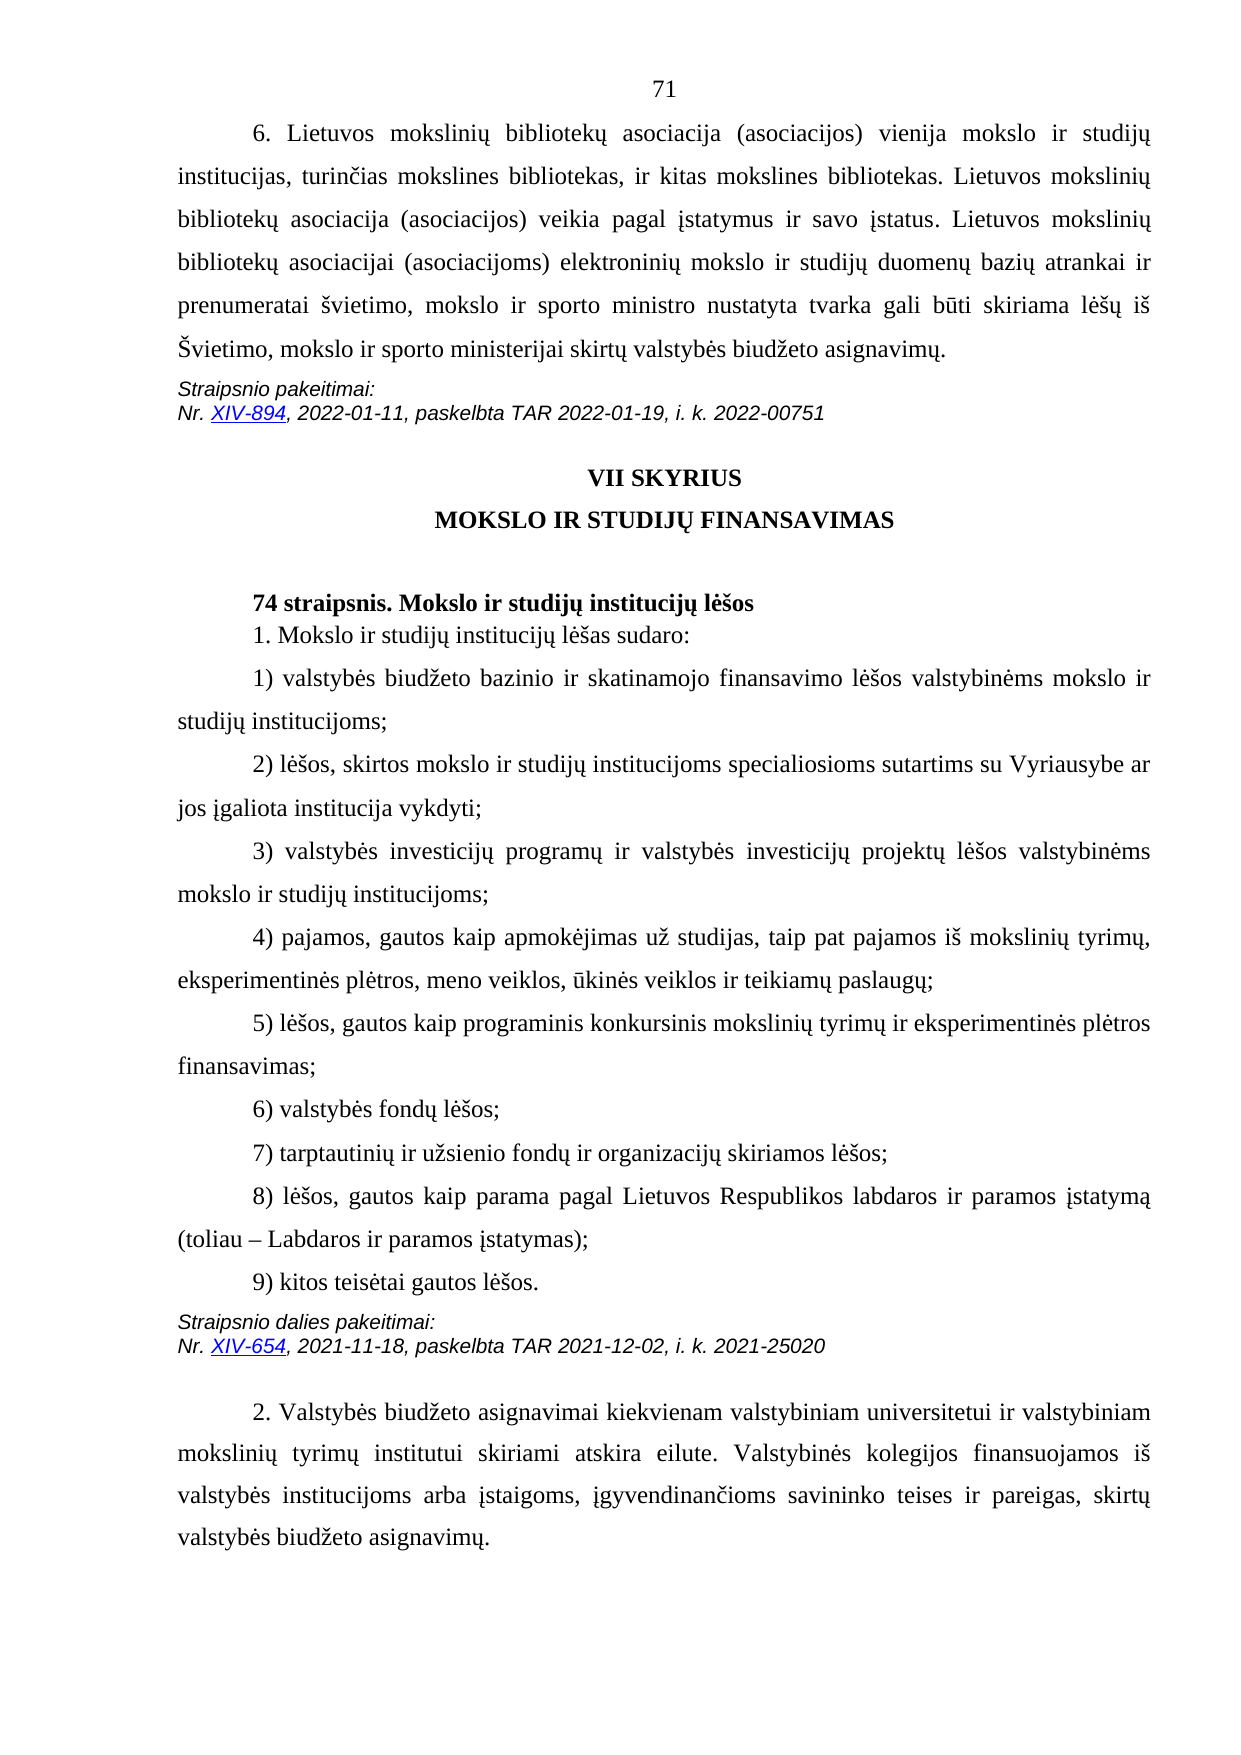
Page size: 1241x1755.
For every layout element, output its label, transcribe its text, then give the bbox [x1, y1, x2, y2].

text Straipsnio pakeitimai: [177, 377, 1152, 401]
text Straipsnio dalies pakeitimai: [177, 1310, 1152, 1334]
text 3) valstybės investicijų programų ir valstybės investicijų projektų lėšos valstybinėms mokslo ir studijų institucijoms; [177, 836, 1152, 908]
text VII SKYRIUS [177, 453, 1152, 495]
text 7) tarptautinių ir užsienio fondų ir organizacijų skiriamos lėšos; [177, 1138, 1152, 1166]
text 4) pajamos, gautos kaip apmokėjimas už studijas, taip pat pajamos iš mokslinių tyrimų, eksperimentinės plėtros, meno veiklos, ūkinės veiklos ir teikiamų paslaugų; [177, 922, 1152, 994]
text 74 straipsnis. Mokslo ir studijų institucijų lėšos [177, 578, 1152, 620]
text 2) lėšos, skirtos mokslo ir studijų institucijoms specialiosioms sutartims su Vyriausybe ar jos įgaliota institucija vykdyti; [177, 749, 1152, 821]
text Nr. XIV-894, 2022-01-11, paskelbta TAR 2022-01-19, i. k. 2022-00751 [177, 401, 1152, 425]
text 6) valstybės fondų lėšos; [177, 1094, 1152, 1123]
text 1) valstybės biudžeto bazinio ir skatinamojo finansavimo lėšos valstybinėms mokslo ir studijų institucijoms; [177, 663, 1152, 735]
text 5) lėšos, gautos kaip programinis konkursinis mokslinių tyrimų ir eksperimentinės plėtros finansavimas; [177, 1008, 1152, 1080]
text 1. Mokslo ir studijų institucijų lėšas sudaro: [177, 620, 1152, 649]
text 6. Lietuvos mokslinių bibliotekų asociacija (asociacijos) vienija mokslo ir studijų institucijas, turinčias mokslines bibliotekas, ir kitas mokslines bibliotekas. Lietuvos mokslinių bibliotekų asociacija (asociacijos) veikia pagal įstatymus ir savo įstatus. Lietuvos mokslinių bibliotekų asociacijai (asociacijoms) elektroninių mokslo ir studijų duomenų bazių atrankai ir prenumeratai švietimo, mokslo ir sporto ministro nustatyta tvarka gali būti skiriama lėšų iš Švietimo, mokslo ir sporto ministerijai skirtų valstybės biudžeto asignavimų. [177, 118, 1152, 362]
text 8) lėšos, gautos kaip parama pagal Lietuvos Respublikos labdaros ir paramos įstatymą (toliau – Labdaros ir paramos įstatymas); [177, 1181, 1152, 1253]
text MOKSLO IR STUDIJŲ FINANSAVIMAS [177, 495, 1152, 537]
text 2. Valstybės biudžeto asignavimai kiekvienam valstybiniam universitetui ir valstybiniam mokslinių tyrimų institutui skiriami atskira eilute. Valstybinės kolegijos finansuojamos iš valstybės institucijoms arba įstaigoms, įgyvendinančioms savininko teises ir pareigas, skirtų valstybės biudžeto asignavimų. [177, 1387, 1152, 1553]
text Nr. XIV-654, 2021-11-18, paskelbta TAR 2021-12-02, i. k. 2021-25020 [177, 1334, 1152, 1358]
text 9) kitos teisėtai gautos lėšos. [177, 1267, 1152, 1296]
